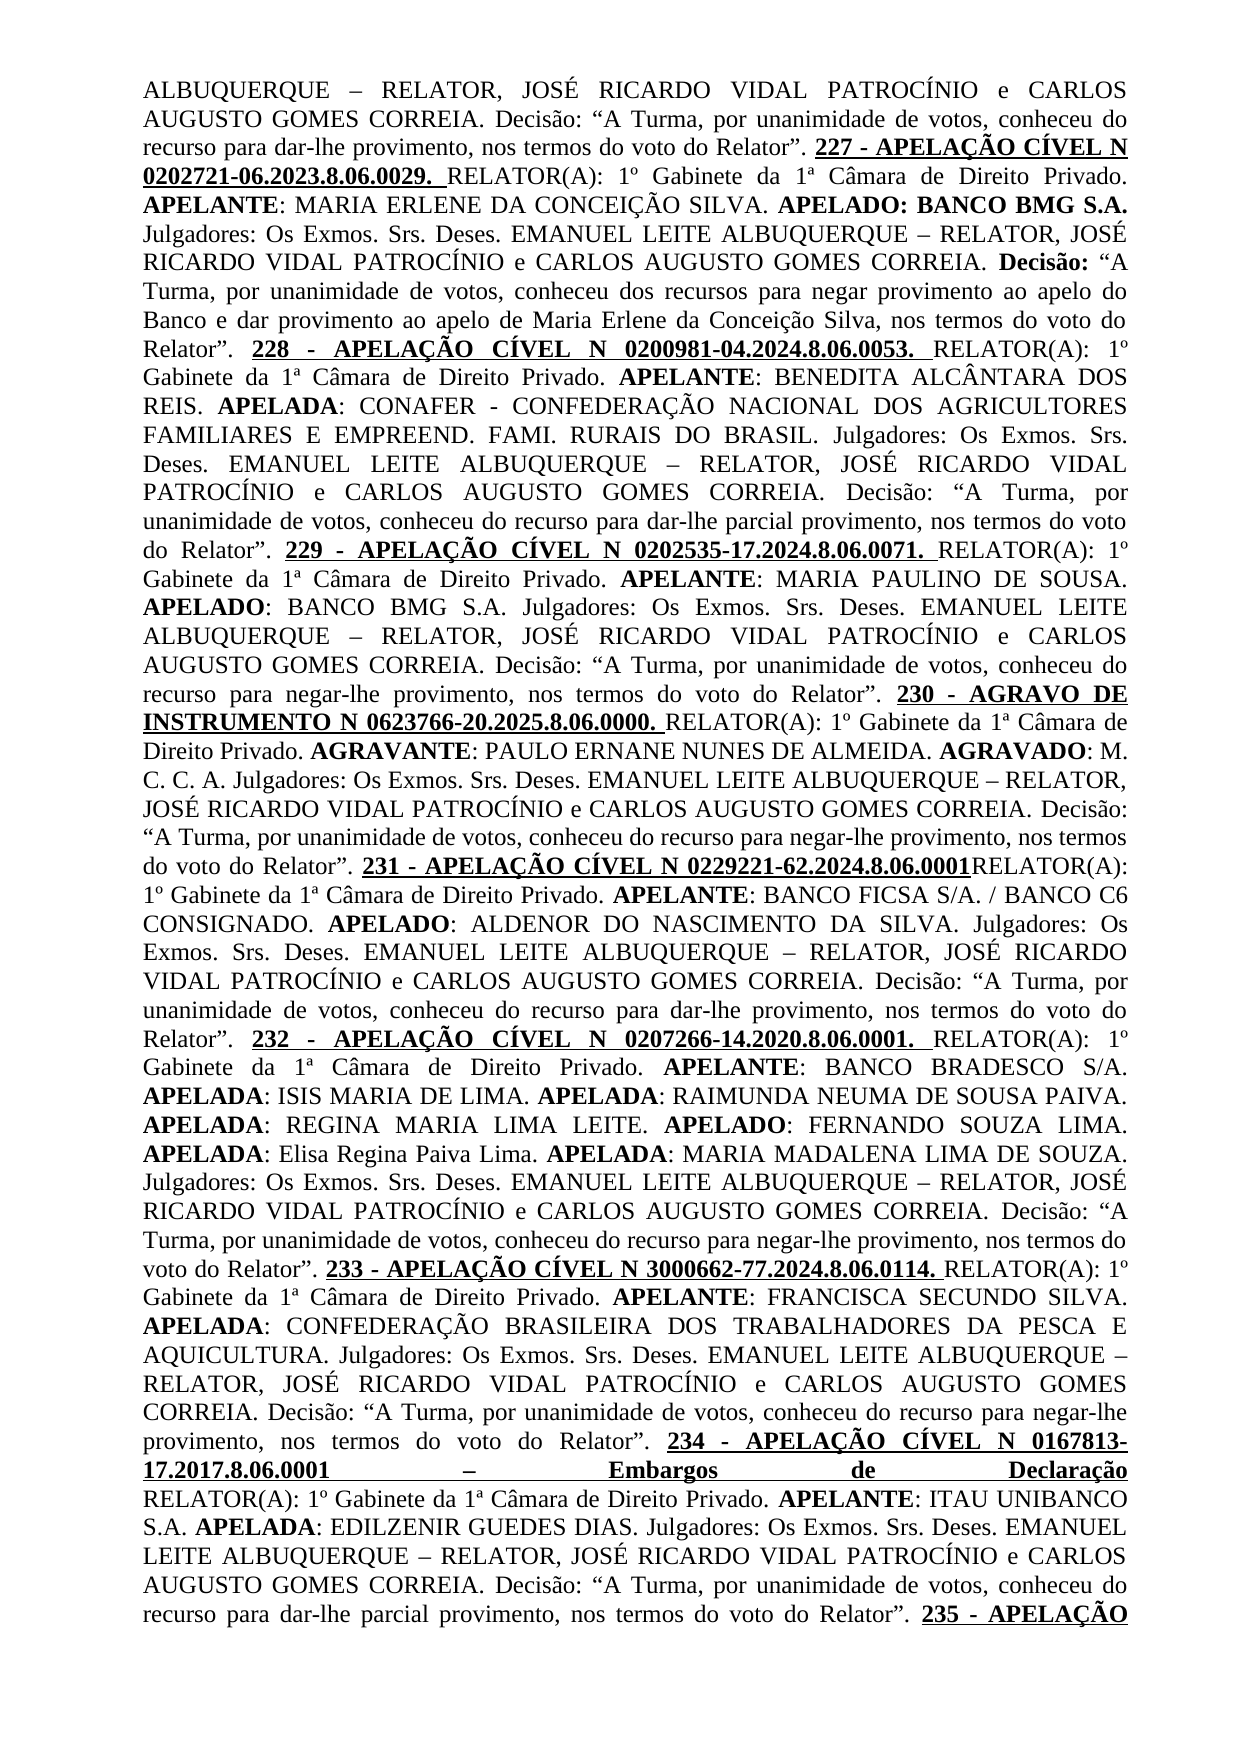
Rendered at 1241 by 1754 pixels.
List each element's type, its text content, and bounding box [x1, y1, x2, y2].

text ALBUQUERQUE – RELATOR, JOSÉ RICARDO VIDAL PATROCÍNIO e CARLOS AUGUSTO GOMES CORREIA. Decisão: “A Turma, por unanimidade de votos, conheceu do recurso para dar-lhe provimento, nos termos do voto do Relator”. 227 - APELAÇÃO CÍVEL N 0202721-06.2023.8.06.0029. RELATOR(A): 1º Gabinete da 1ª Câmara de Direito Privado. APELANTE: MARIA ERLENE DA CONCEIÇÃO SILVA. APELADO: BANCO BMG S.A. Julgadores: Os Exmos. Srs. Deses. EMANUEL LEITE ALBUQUERQUE – RELATOR, JOSÉ RICARDO VIDAL PATROCÍNIO e CARLOS AUGUSTO GOMES CORREIA. Decisão: “A Turma, por unanimidade de votos, conheceu dos recursos para negar provimento ao apelo do Banco e dar provimento ao apelo de Maria Erlene da Conceição Silva, nos termos do voto do Relator”. 228 - APELAÇÃO CÍVEL N 0200981-04.2024.8.06.0053. RELATOR(A): 1º Gabinete da 1ª Câmara de Direito Privado. APELANTE: BENEDITA ALCÂNTARA DOS REIS. APELADA: CONAFER - CONFEDERAÇÃO NACIONAL DOS AGRICULTORES FAMILIARES E EMPREEND. FAMI. RURAIS DO BRASIL. Julgadores: Os Exmos. Srs. Deses. EMANUEL LEITE ALBUQUERQUE – RELATOR, JOSÉ RICARDO VIDAL PATROCÍNIO e CARLOS AUGUSTO GOMES CORREIA. Decisão: “A Turma, por unanimidade de votos, conheceu do recurso para dar-lhe parcial provimento, nos termos do voto do Relator”. 229 - APELAÇÃO CÍVEL N 0202535-17.2024.8.06.0071. RELATOR(A): 1º Gabinete da 1ª Câmara de Direito Privado. APELANTE: MARIA PAULINO DE SOUSA. APELADO: BANCO BMG S.A. Julgadores: Os Exmos. Srs. Deses. EMANUEL LEITE ALBUQUERQUE – RELATOR, JOSÉ RICARDO VIDAL PATROCÍNIO e CARLOS AUGUSTO GOMES CORREIA. Decisão: “A Turma, por unanimidade de votos, conheceu do recurso para negar-lhe provimento, nos termos do voto do Relator”. 230 - AGRAVO DE INSTRUMENTO N 0623766-20.2025.8.06.0000. RELATOR(A): 1º Gabinete da 1ª Câmara de Direito Privado. AGRAVANTE: PAULO ERNANE NUNES DE ALMEIDA. AGRAVADO: M. C. C. A. Julgadores: Os Exmos. Srs. Deses. EMANUEL LEITE ALBUQUERQUE – RELATOR, JOSÉ RICARDO VIDAL PATROCÍNIO e CARLOS AUGUSTO GOMES CORREIA. Decisão: “A Turma, por unanimidade de votos, conheceu do recurso para negar-lhe provimento, nos termos do voto do Relator”. 231 - APELAÇÃO CÍVEL N 0229221-62.2024.8.06.0001RELATOR(A): 1º Gabinete da 1ª Câmara de Direito Privado. APELANTE: BANCO FICSA S/A. / BANCO C6 CONSIGNADO. APELADO: ALDENOR DO NASCIMENTO DA SILVA. Julgadores: Os Exmos. Srs. Deses. EMANUEL LEITE ALBUQUERQUE – RELATOR, JOSÉ RICARDO VIDAL PATROCÍNIO e CARLOS AUGUSTO GOMES CORREIA. Decisão: “A Turma, por unanimidade de votos, conheceu do recurso para dar-lhe provimento, nos termos do voto do Relator”. 232 - APELAÇÃO CÍVEL N 0207266-14.2020.8.06.0001. RELATOR(A): 1º Gabinete da 1ª Câmara de Direito Privado. APELANTE: BANCO BRADESCO S/A. APELADA: ISIS MARIA DE LIMA. APELADA: RAIMUNDA NEUMA DE SOUSA PAIVA. APELADA: REGINA MARIA LIMA LEITE. APELADO: FERNANDO SOUZA LIMA. APELADA: Elisa Regina Paiva Lima. APELADA: MARIA MADALENA LIMA DE SOUZA. Julgadores: Os Exmos. Srs. Deses. EMANUEL LEITE ALBUQUERQUE – RELATOR, JOSÉ RICARDO VIDAL PATROCÍNIO e CARLOS AUGUSTO GOMES CORREIA. Decisão: “A Turma, por unanimidade de votos, conheceu do recurso para negar-lhe provimento, nos termos do voto do Relator”. 233 - APELAÇÃO CÍVEL N 3000662-77.2024.8.06.0114. RELATOR(A): 1º Gabinete da 1ª Câmara de Direito Privado. APELANTE: FRANCISCA SECUNDO SILVA. APELADA: CONFEDERAÇÃO BRASILEIRA DOS TRABALHADORES DA PESCA E AQUICULTURA. Julgadores: Os Exmos. Srs. Deses. EMANUEL LEITE ALBUQUERQUE – RELATOR, JOSÉ RICARDO VIDAL PATROCÍNIO e CARLOS AUGUSTO GOMES CORREIA. Decisão: “A Turma, por unanimidade de votos, conheceu do recurso para negar-lhe provimento, nos termos do voto do Relator”. 234 - APELAÇÃO CÍVEL N 0167813-17.2017.8.06.0001 – Embargos de Declaração [143, 75, 1128, 1480]
text RELATOR(A): 1º Gabinete da 1ª Câmara de Direito Privado. APELANTE: ITAU UNIBANCO S.A. APELADA: EDILZENIR GUEDES DIAS. Julgadores: Os Exmos. Srs. Deses. EMANUEL LEITE ALBUQUERQUE – RELATOR, JOSÉ RICARDO VIDAL PATROCÍNIO e CARLOS AUGUSTO GOMES CORREIA. Decisão: “A Turma, por unanimidade de votos, conheceu do recurso para dar-lhe parcial provimento, nos termos do voto do Relator”. 235 - APELAÇÃO [143, 1481, 1128, 1627]
